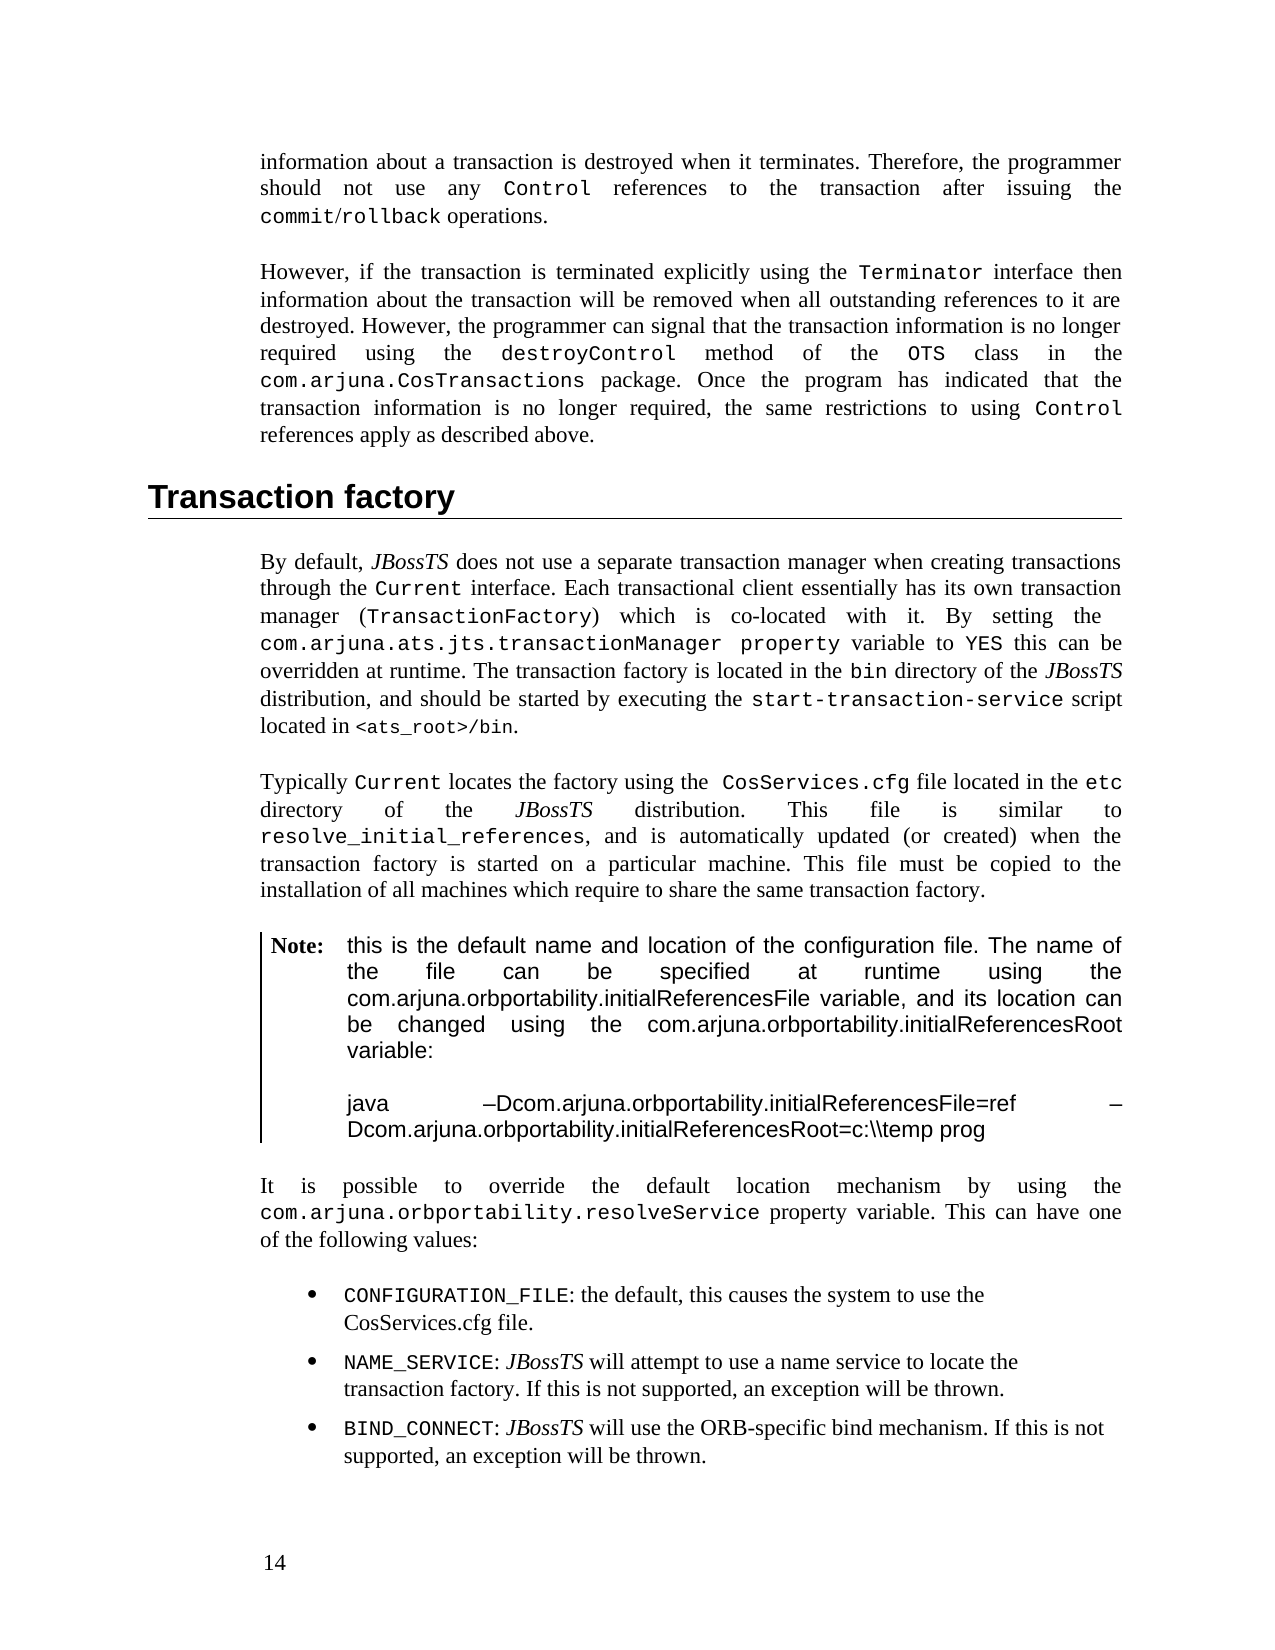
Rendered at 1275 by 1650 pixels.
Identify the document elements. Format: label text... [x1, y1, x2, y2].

list this is the default name and location of the configuration file. The name of the file can be specified at runtime using the com.arjuna.orbportability.initialReferencesFile variable, and its location can be changed using the com.arjuna.orbportability.initialReferencesRoot variable: java –Dcom.arjuna.orbportability.initialReferencesFile=ref –Dcom.arjuna.orbportability.initialReferencesRoot=c:\\temp prog [262, 932, 1122, 1143]
subtitle Transaction factory [148, 477, 1122, 518]
list BIND_CONNECT: JBossTS will use the ORB-specific bind mechanism. If this is not supported, an exception will be thrown. [308, 1414, 1122, 1468]
text information about a transaction is destroyed when it terminates. Therefore, the programmer should not use any Control references to the transaction after issuing the commit/rollback operations. [260, 148, 1122, 229]
text By default, JBossTS does not use a separate transaction manager when creating transactions through the Current interface. Each transactional client essentially has its own transaction manager (TransactionFactory) which is co-located with it. By setting the com.arjuna.ats.jts.transactionManager property variable to YES this can be overridden at runtime. The transaction factory is located in the bin directory of the JBossTS distribution, and should be started by executing the start-transaction-service script located in <ats_root>/bin. [260, 548, 1122, 739]
text It is possible to override the default location mechanism by using the com.arjuna.orbportability.resolveService property variable. This can have one of the following values: [260, 1172, 1122, 1252]
text However, if the transaction is terminated explicitly using the Terminator interface then information about the transaction will be removed when all outstanding references to it are destroyed. However, the programmer can signal that the transaction information is no longer required using the destroyControl method of the OTS class in the com.arjuna.CosTransactions package. Once the program has indicated that the transaction information is no longer required, the same restrictions to using Control references apply as described above. [260, 258, 1122, 448]
list NAME_SERVICE: JBossTS will attempt to use a name service to locate the transaction factory. If this is not supported, an exception will be thrown. [308, 1348, 1122, 1402]
list CONFIGURATION_FILE: the default, this causes the system to use the CosServices.cfg file. [308, 1281, 1122, 1335]
text Typically Current locates the factory using the CosServices.cfg file located in the etc directory of the JBossTS distribution. This file is similar to resolve_initial_references, and is automatically updated (or created) when the transaction factory is started on a particular machine. This file must be copied to the installation of all machines which require to share the same transaction factory. [260, 768, 1122, 903]
